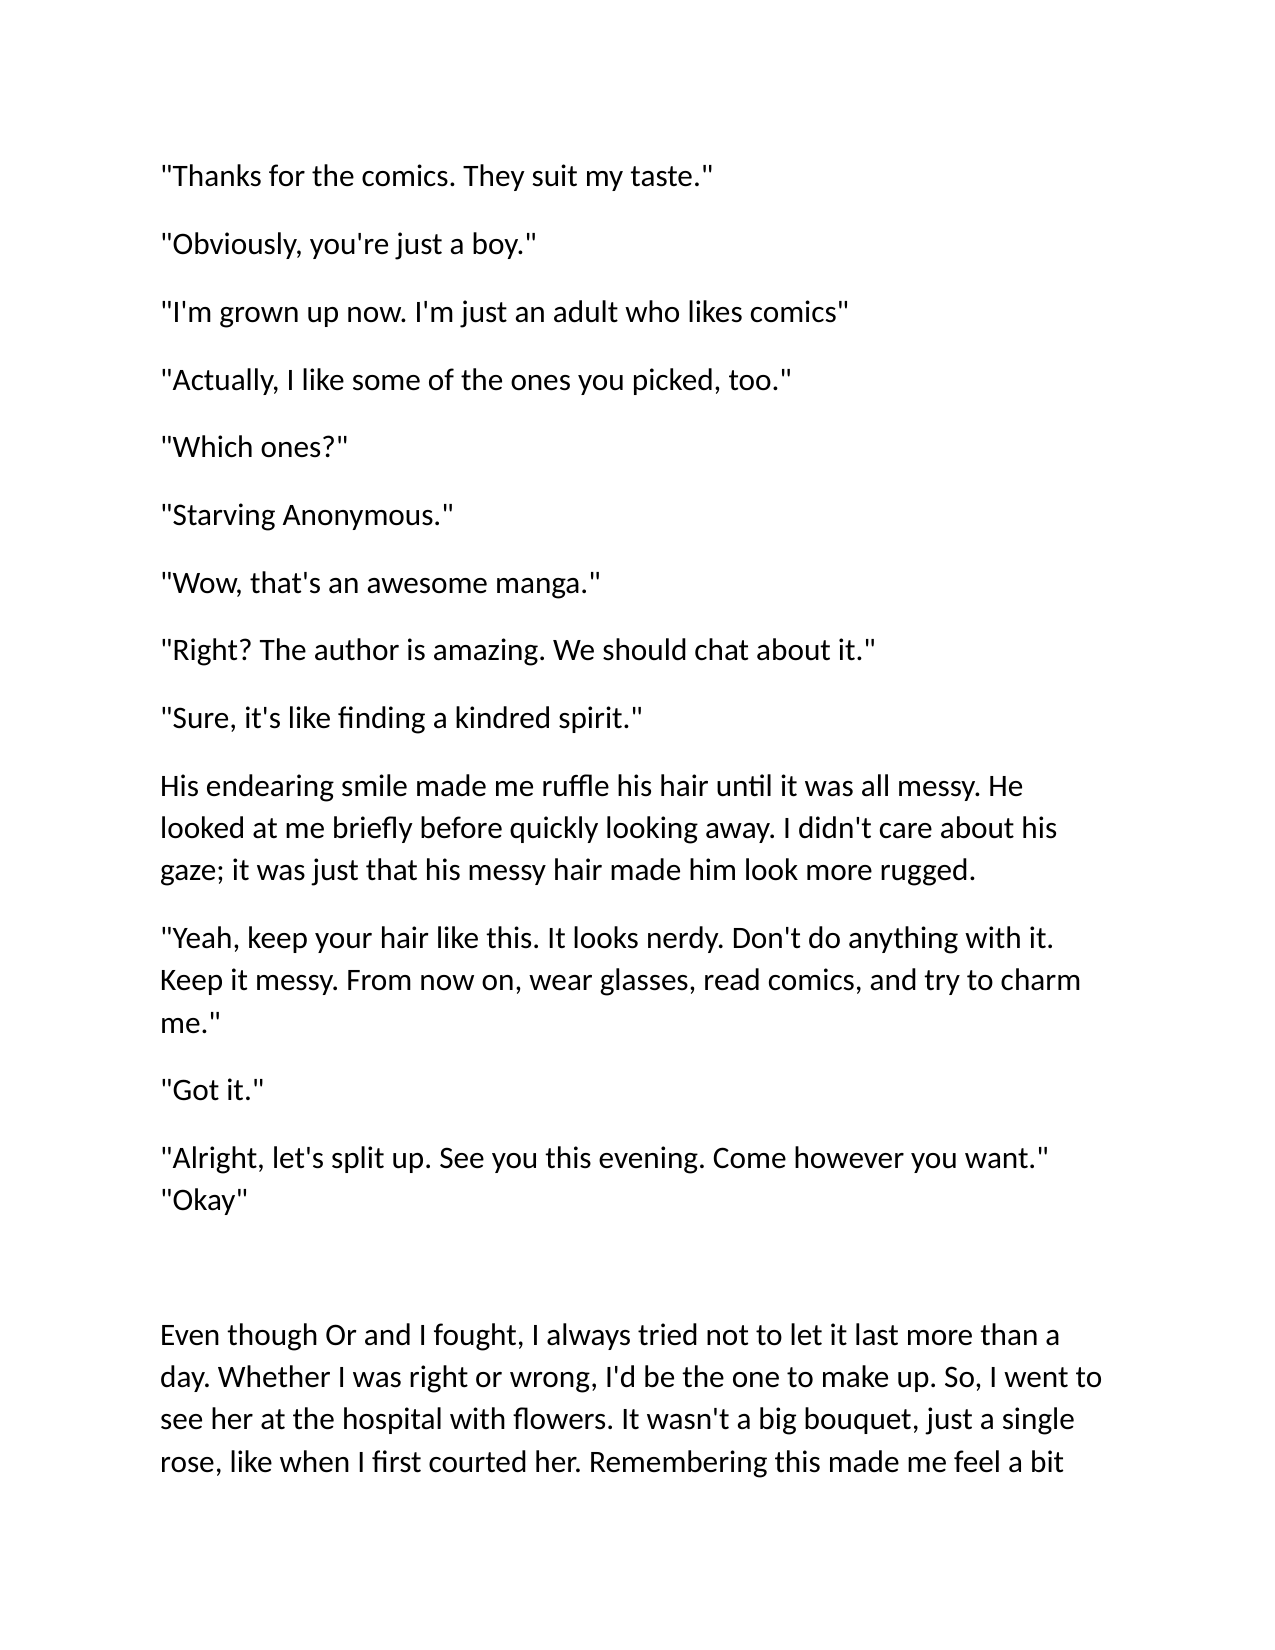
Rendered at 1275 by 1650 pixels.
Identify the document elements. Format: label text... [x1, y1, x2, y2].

text "Got it." [160, 1070, 1113, 1108]
text Even though Or and I fought, I always tried not to let it last more than a day. Whether I was right or wrong, I'd be the one to make up. So, I went to see her at the hospital with flowers. It wasn't a big bouquet, just a single rose, like when I first courted her. Remembering this made me feel a bit [160, 1315, 1113, 1480]
text "Starving Anonymous." [160, 495, 1113, 533]
text "Alright, let's split up. See you this evening. Come however you want." "Okay" [160, 1138, 1113, 1218]
text "Which ones?" [160, 427, 1113, 465]
text "Sure, it's like finding a kindred spirit." [160, 698, 1113, 736]
text "I'm grown up now. I'm just an adult who likes comics" [160, 292, 1113, 330]
text "Yeah, keep your hair like this. It looks nerdy. Don't do anything with it. Keep it messy. From now on, wear glasses, read comics, and try to charm me." [160, 918, 1113, 1041]
text "Thanks for the comics. They suit my taste." [160, 156, 1113, 194]
text "Right? The author is amazing. We should chat about it." [160, 630, 1113, 668]
text "Wow, that's an awesome manga." [160, 563, 1113, 601]
text His endearing smile made me ruffle his hair until it was all messy. He looked at me briefly before quickly looking away. I didn't care about his gaze; it was just that his messy hair made him look more rugged. [160, 766, 1113, 888]
text "Obviously, you're just a boy." [160, 224, 1113, 262]
text "Actually, I like some of the ones you picked, too." [160, 359, 1113, 398]
